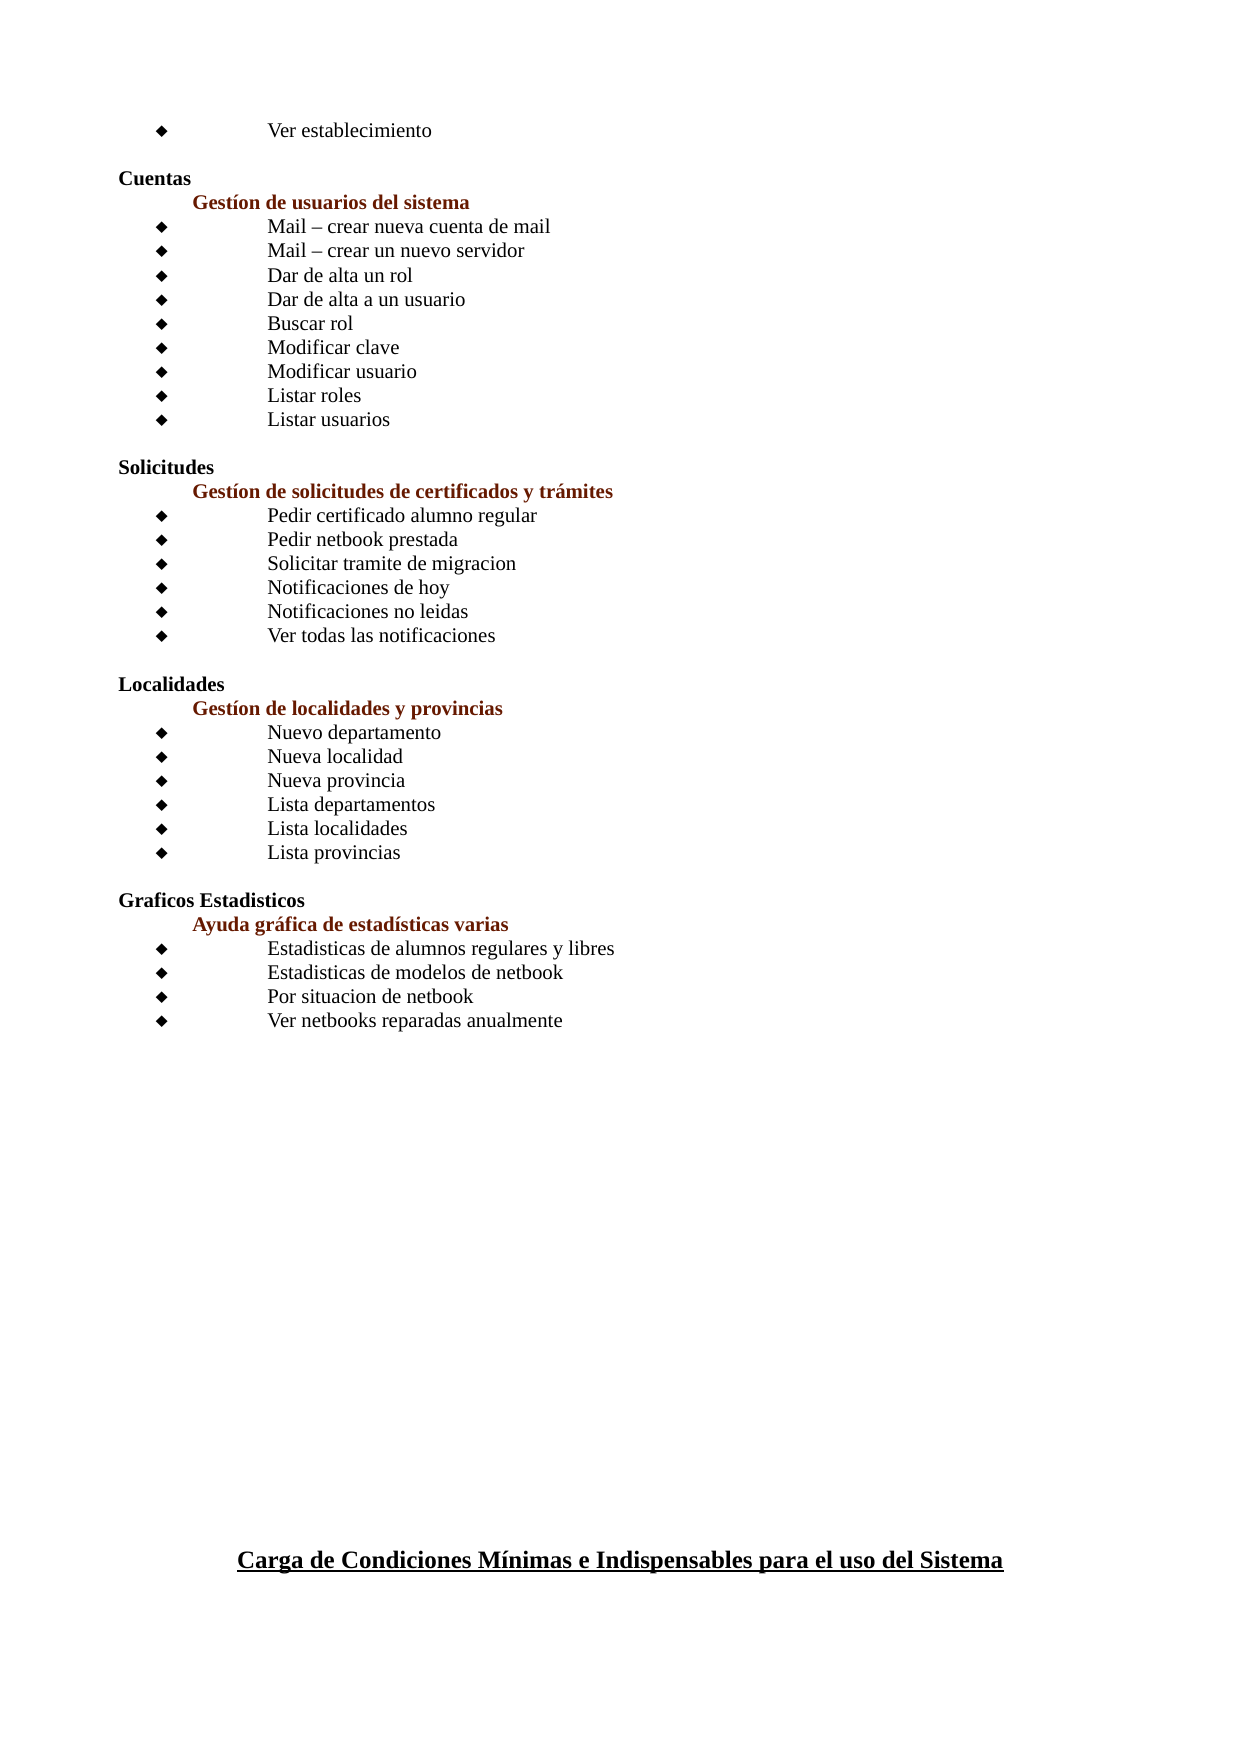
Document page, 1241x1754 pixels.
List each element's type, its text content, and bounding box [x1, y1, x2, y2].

list Listar roles [156, 383, 1122, 407]
list Nuevo departamento [156, 720, 1122, 744]
list Ver establecimiento [156, 118, 1122, 142]
list Pedir certificado alumno regular [156, 503, 1122, 527]
list Estadisticas de alumnos regulares y libres [156, 936, 1122, 960]
list Notificaciones no leidas [156, 599, 1122, 623]
list Buscar rol [156, 311, 1122, 335]
text Graficos Estadisticos [118, 888, 1122, 912]
text Cuentas [118, 166, 1122, 190]
list Estadisticas de modelos de netbook [156, 960, 1122, 984]
text Gestíon de usuarios del sistema [118, 190, 1122, 214]
text Solicitudes [118, 455, 1122, 479]
text Localidades [118, 672, 1122, 696]
text Gestíon de solicitudes de certificados y trámites [118, 479, 1122, 503]
list Mail – crear un nuevo servidor [156, 238, 1122, 262]
list Lista localidades [156, 816, 1122, 840]
list Dar de alta a un usuario [156, 287, 1122, 311]
list Modificar usuario [156, 359, 1122, 383]
list Nueva localidad [156, 744, 1122, 768]
list Pedir netbook prestada [156, 527, 1122, 551]
list Nueva provincia [156, 768, 1122, 792]
list Ver todas las notificaciones [156, 623, 1122, 647]
text Carga de Condiciones Mínimas e Indispensables para el uso del Sistema [118, 1545, 1122, 1574]
list Dar de alta un rol [156, 262, 1122, 287]
list Listar usuarios [156, 407, 1122, 431]
list Notificaciones de hoy [156, 575, 1122, 599]
list Lista departamentos [156, 792, 1122, 816]
list Ver netbooks reparadas anualmente [156, 1008, 1122, 1032]
list Solicitar tramite de migracion [156, 551, 1122, 575]
text Ayuda gráfica de estadísticas varias [118, 912, 1122, 936]
list Lista provincias [156, 840, 1122, 864]
list Modificar clave [156, 335, 1122, 359]
text Gestíon de localidades y provincias [118, 696, 1122, 720]
list Mail – crear nueva cuenta de mail [156, 214, 1122, 238]
list Por situacion de netbook [156, 984, 1122, 1008]
